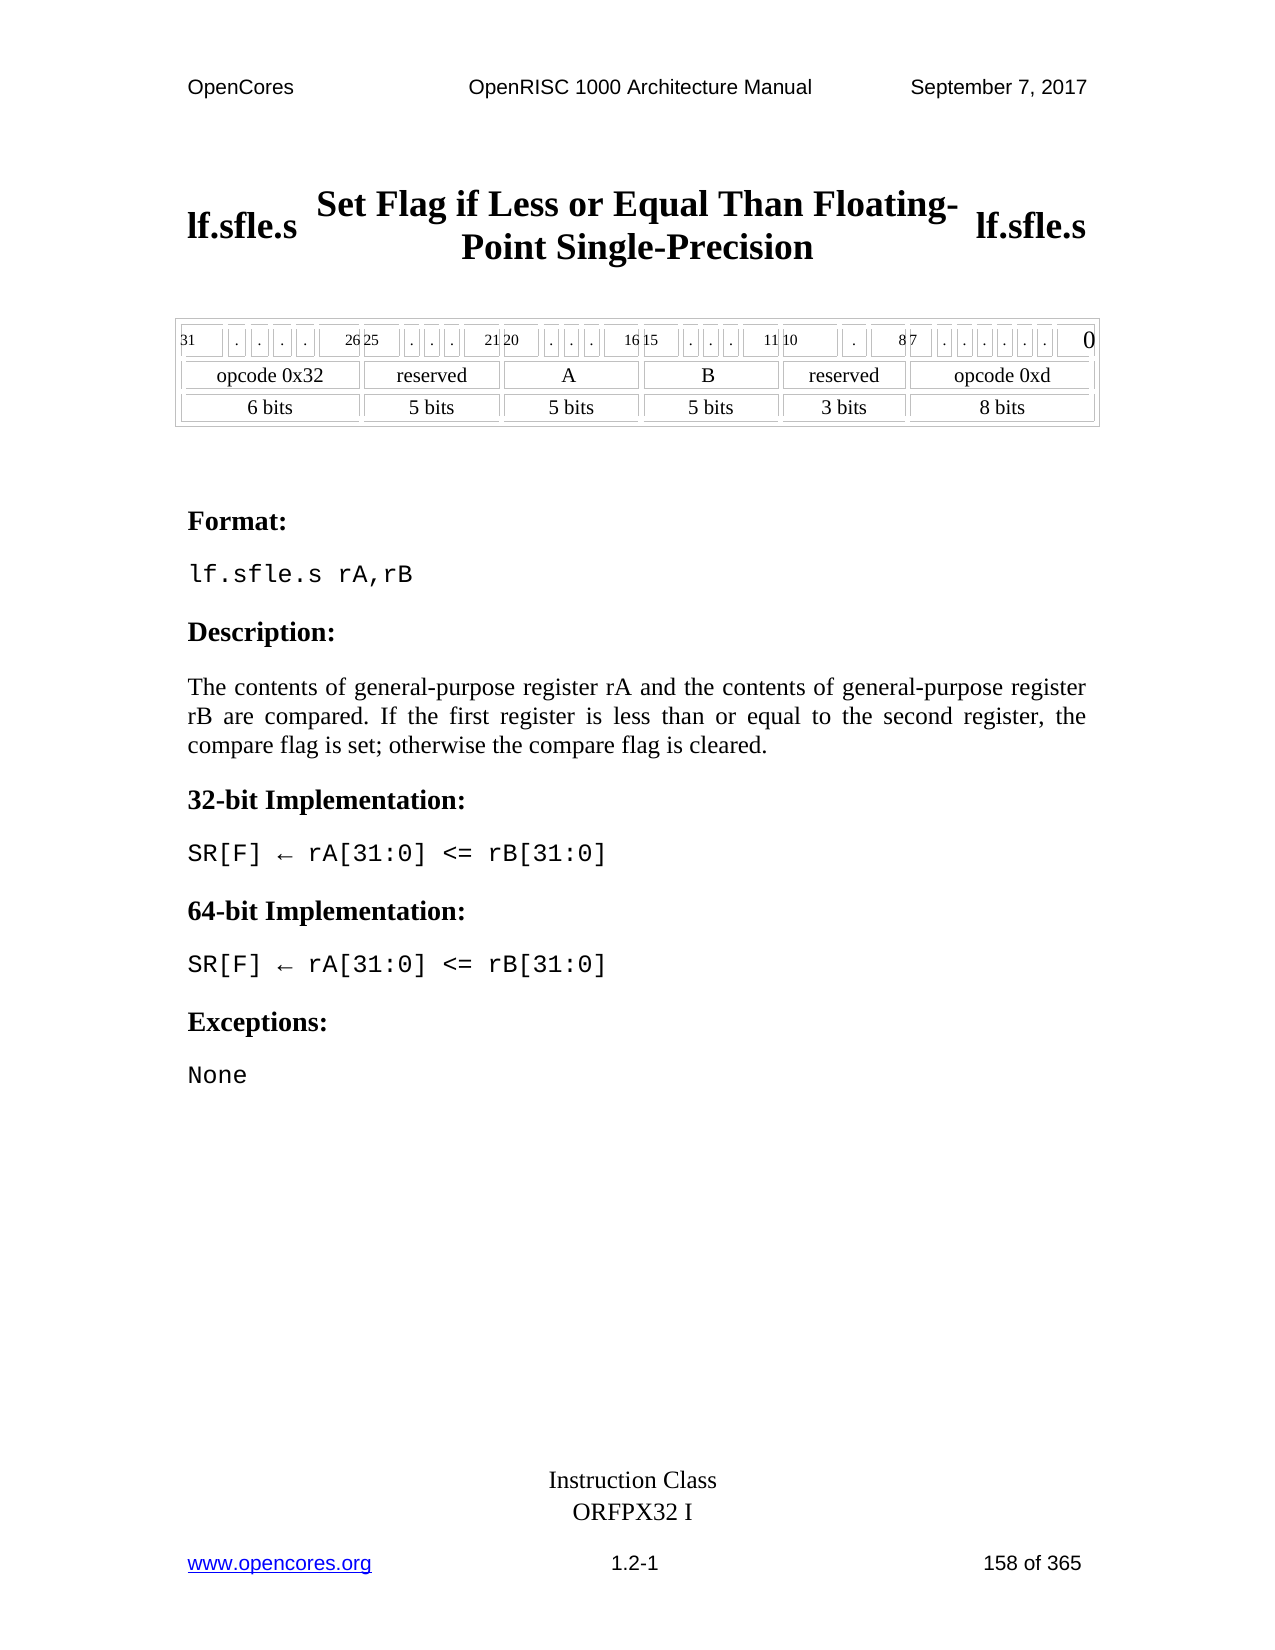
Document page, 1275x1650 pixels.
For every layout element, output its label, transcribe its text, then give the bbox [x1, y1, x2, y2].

text SR[F] ← rA[31:0] <= rB[31:0] [187, 952, 1087, 980]
text Description: [187, 615, 1087, 647]
text 32-bit Implementation: [187, 783, 1087, 816]
text 64-bit Implementation: [187, 894, 1087, 927]
text Exceptions: [187, 1005, 1087, 1037]
text Format: [187, 504, 1087, 536]
text lf.sfle.s rA,rB [187, 561, 1087, 590]
text None [187, 1062, 1087, 1091]
text SR[F] ← rA[31:0] <= rB[31:0] [187, 841, 1087, 869]
text The contents of general-purpose register rA and the contents of general-purpose register rB are compared. If the first register is less than or equal to the second register, the compare flag is set; otherwise the compare flag is cleared. [187, 672, 1087, 758]
